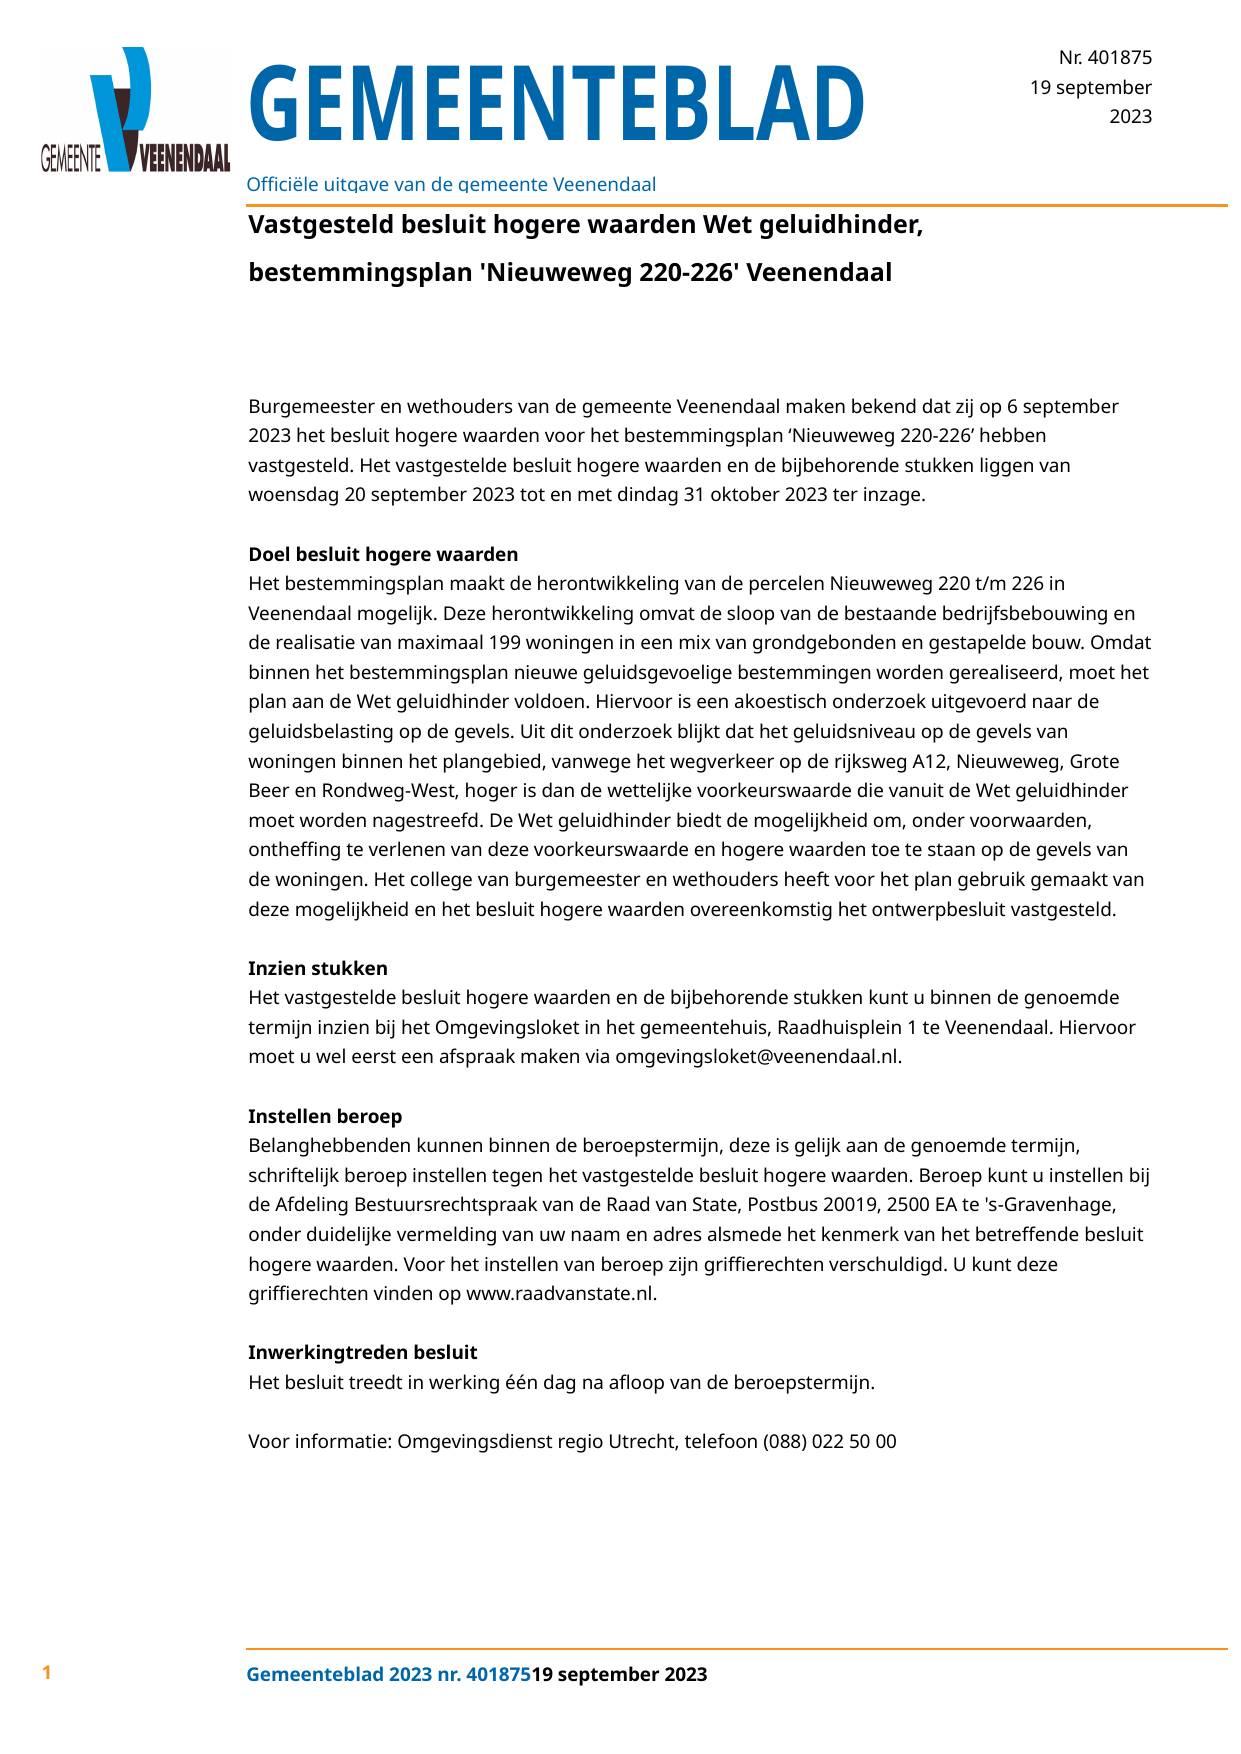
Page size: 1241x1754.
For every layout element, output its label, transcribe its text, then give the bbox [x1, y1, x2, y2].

text Het bestemmingsplan maakt de herontwikkeling van de percelen Nieuweweg 220 t/m 226 in Veenendaal mogelijk. Deze herontwikkeling omvat de sloop van de bestaande bedrijfsbebouwing en de realisatie van maximaal 199 woningen in een mix van grondgebonden en gestapelde bouw. Omdat binnen het bestemmingsplan nieuwe geluidsgevoelige bestemmingen worden gerealiseerd, moet het plan aan de Wet geluidhinder voldoen. Hiervoor is een akoestisch onderzoek uitgevoerd naar de geluidsbelasting op de gevels. Uit dit onderzoek blijkt dat het geluidsniveau op de gevels van woningen binnen het plangebied, vanwege het wegverkeer op de rijksweg A12, Nieuweweg, Grote Beer en Rondweg-West, hoger is dan de wettelijke voorkeurswaarde die vanuit de Wet geluidhinder moet worden nagestreefd. De Wet geluidhinder biedt de mogelijkheid om, onder voorwaarden, ontheffing te verlenen van deze voorkeurswaarde en hogere waarden toe te staan op de gevels van de woningen. Het college van burgemeester en wethouders heeft voor het plan gebruik gemaakt van deze mogelijkheid en het besluit hogere waarden overeenkomstig het ontwerpbesluit vastgesteld. [248, 570, 1152, 922]
picture [41, 47, 130, 172]
text Inwerkingtreden besluit [248, 1339, 1152, 1365]
text Inzien stukken [248, 955, 1152, 981]
text Het vastgestelde besluit hogere waarden en de bijbehorende stukken kunt u binnen de genoemde termijn inzien bij het Omgevingsloket in het gemeentehuis, Raadhuisplein 1 te Veenendaal. Hiervoor moet u wel eerst een afspraak maken via omgevingsloket@veenendaal.nl. [248, 984, 1152, 1069]
text Doel besluit hogere waarden [248, 541, 1152, 567]
text Burgemeester en wethouders van de gemeente Veenendaal maken bekend dat zij op 6 september 2023 het besluit hogere waarden voor het bestemmingsplan ‘Nieuweweg 220-226’ hebben vastgesteld. Het vastgestelde besluit hogere waarden en de bijbehorende stukken liggen van woensdag 20 september 2023 tot en met dindag 31 oktober 2023 ter inzage. [248, 393, 1152, 507]
picture [123, 47, 231, 172]
text Vastgesteld besluit hogere waarden Wet geluidhinder, bestemmingsplan 'Nieuweweg 220-226' Veenendaal [248, 207, 1152, 288]
text Het besluit treedt in werking één dag na afloop van de beroepstermijn. [248, 1369, 1152, 1395]
text Belanghebbenden kunnen binnen de beroepstermijn, deze is gelijk aan de genoemde termijn, schriftelijk beroep instellen tegen het vastgestelde besluit hogere waarden. Beroep kunt u instellen bij de Afdeling Bestuursrechtspraak van de Raad van State, Postbus 20019, 2500 EA te 's‑Gravenhage, onder duidelijke vermelding van uw naam en adres alsmede het kenmerk van het betreffende besluit hogere waarden. Voor het instellen van beroep zijn griffierechten verschuldigd. U kunt deze griffierechten vinden op www.raadvanstate.nl. [248, 1132, 1152, 1306]
text Voor informatie: Omgevingsdienst regio Utrecht, telefoon (088) 022 50 00 [248, 1428, 1152, 1454]
text Instellen beroep [248, 1103, 1152, 1129]
